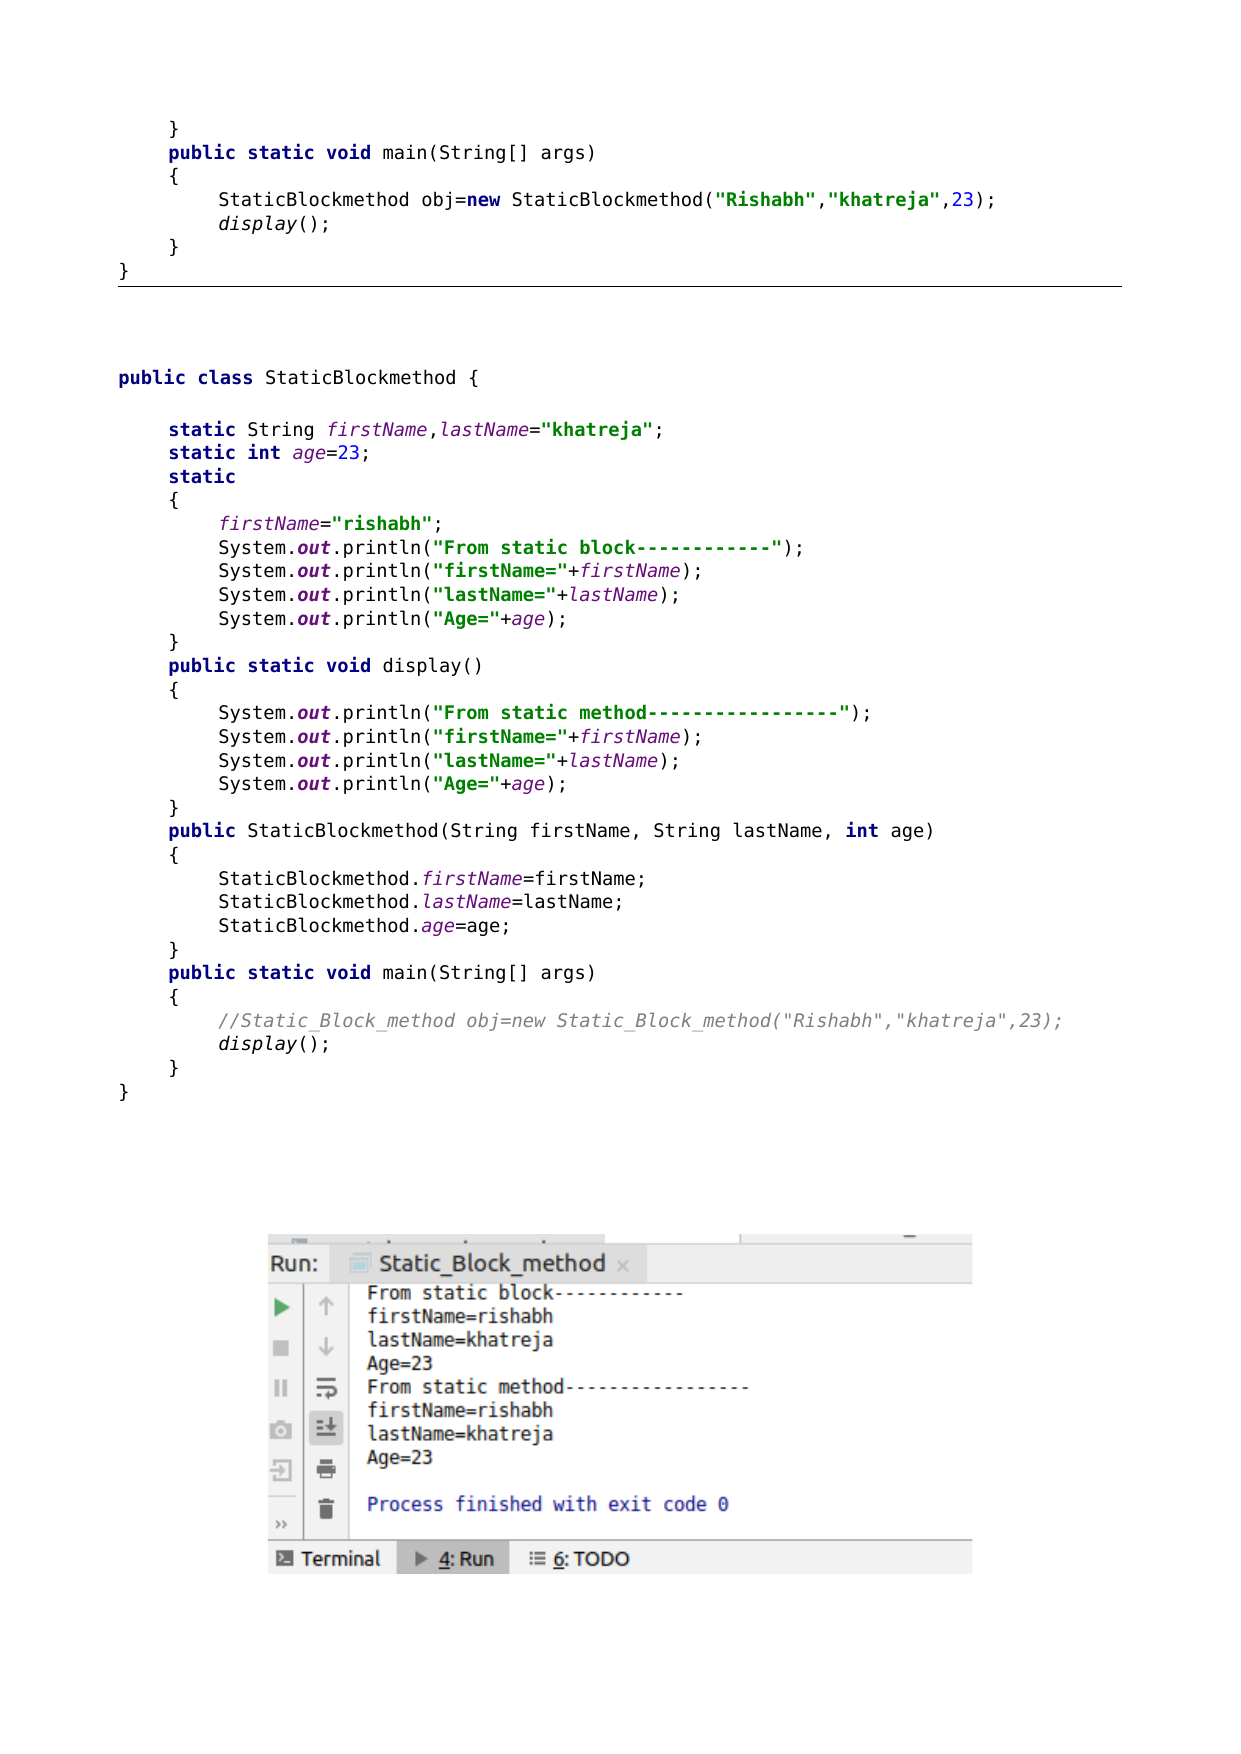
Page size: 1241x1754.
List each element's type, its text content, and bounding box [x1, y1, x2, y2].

text StaticBlockmethod.lastName=lastName; [118, 891, 1122, 915]
text } [118, 797, 1122, 821]
text StaticBlockmethod.age=age; [118, 915, 1122, 939]
text System.out.println("lastName="+lastName); [118, 584, 1122, 608]
text firstName="rishabh"; [118, 513, 1122, 537]
text } [118, 236, 1122, 260]
text { [118, 679, 1122, 702]
text } [118, 118, 1122, 142]
text } [118, 631, 1122, 655]
text { [118, 986, 1122, 1010]
text static int age=23; [118, 442, 1122, 466]
text static String firstName,lastName="khatreja"; [118, 418, 1122, 442]
text } [118, 939, 1122, 962]
text display(); [118, 1033, 1122, 1057]
text } [118, 1081, 1122, 1102]
text StaticBlockmethod.firstName=firstName; [118, 868, 1122, 891]
text public static void display() [118, 655, 1122, 679]
text { [118, 489, 1122, 513]
text display(); [118, 213, 1122, 236]
picture [267, 1234, 973, 1574]
text { [118, 844, 1122, 868]
text System.out.println("Age="+age); [118, 773, 1122, 797]
text System.out.println("lastName="+lastName); [118, 749, 1122, 773]
text System.out.println("firstName="+firstName); [118, 726, 1122, 749]
text System.out.println("From static method-----------------"); [118, 702, 1122, 726]
text public static void main(String[] args) [118, 142, 1122, 165]
text } [118, 1057, 1122, 1081]
text System.out.println("firstName="+firstName); [118, 560, 1122, 584]
text public static void main(String[] args) [118, 962, 1122, 986]
text public class StaticBlockmethod { [118, 367, 1122, 389]
text System.out.println("From static block------------"); [118, 537, 1122, 560]
text public StaticBlockmethod(String firstName, String lastName, int age) [118, 821, 1122, 844]
text System.out.println("Age="+age); [118, 608, 1122, 631]
text StaticBlockmethod obj=new StaticBlockmethod("Rishabh","khatreja",23); [118, 189, 1122, 213]
text static [118, 466, 1122, 489]
text { [118, 165, 1122, 189]
text } [118, 260, 1122, 286]
text //Static_Block_method obj=new Static_Block_method("Rishabh","khatreja",23); [118, 1010, 1122, 1033]
